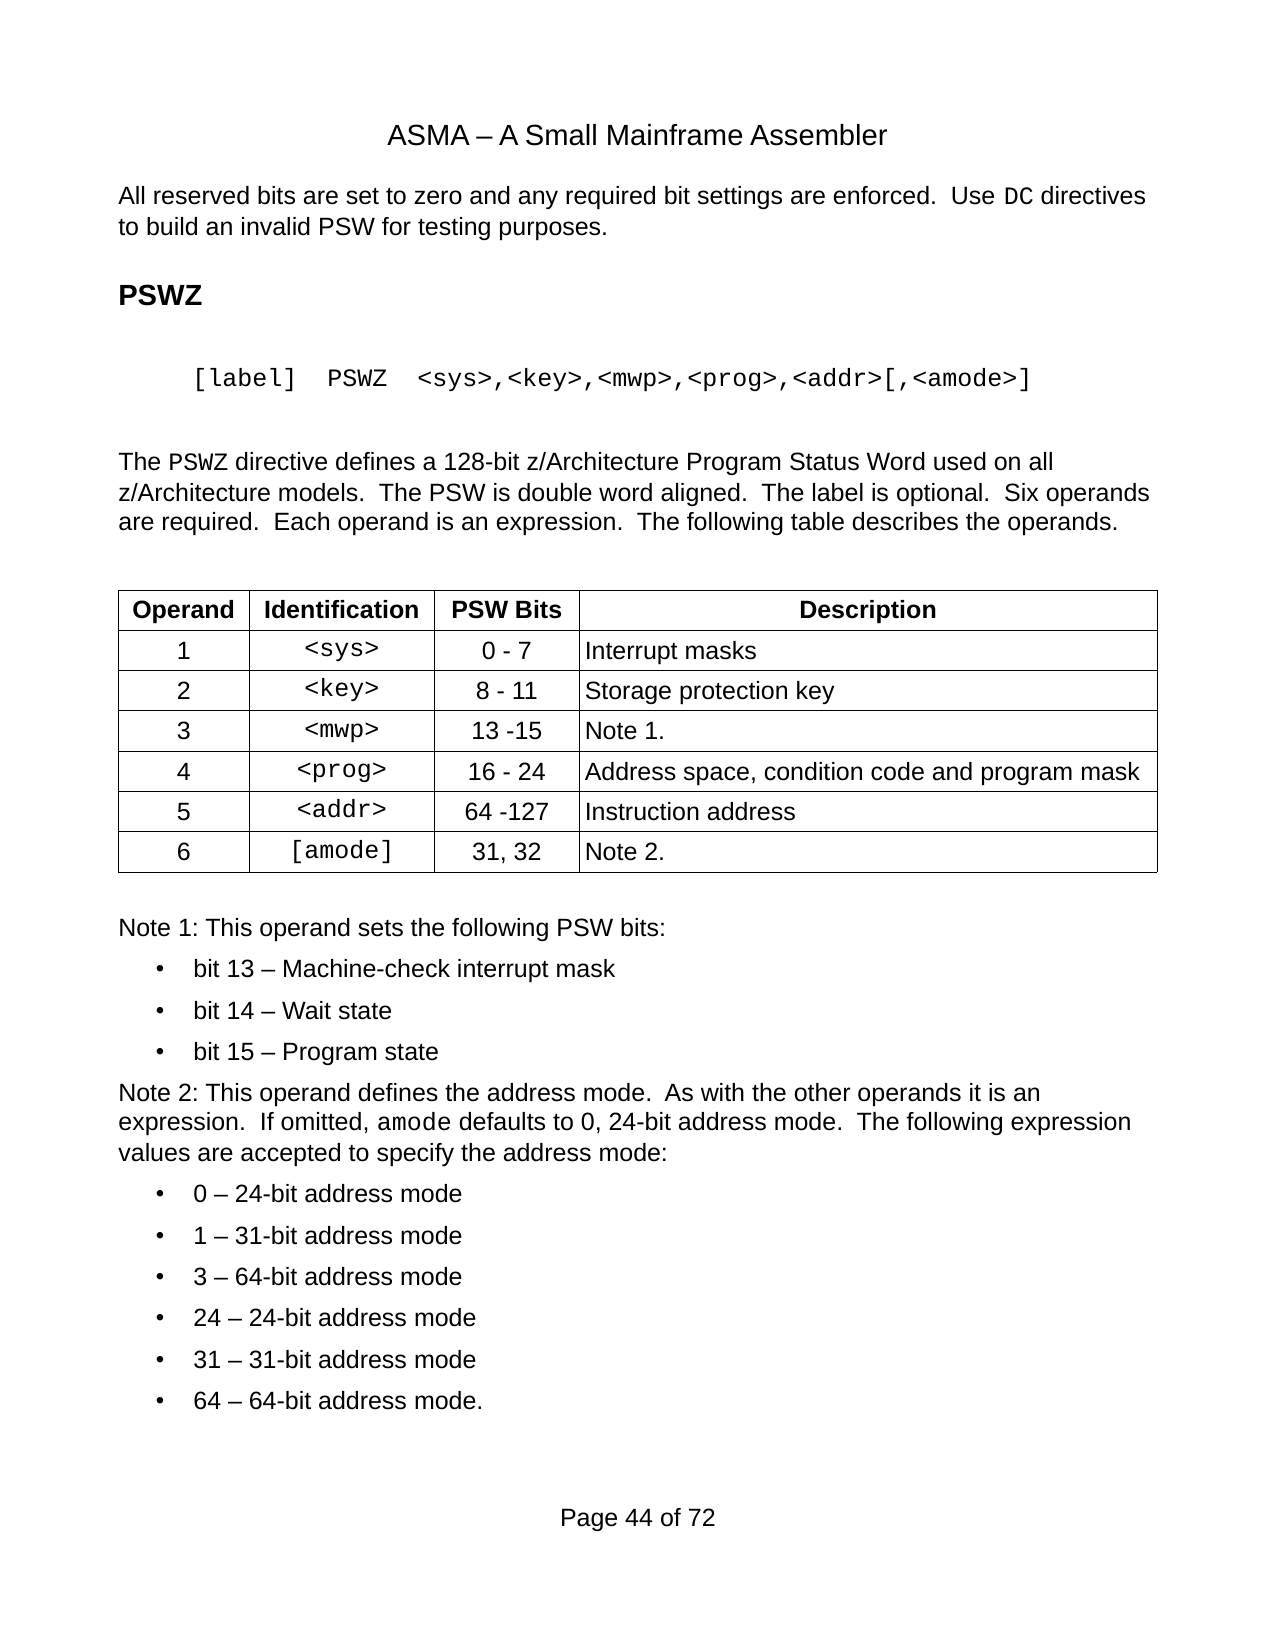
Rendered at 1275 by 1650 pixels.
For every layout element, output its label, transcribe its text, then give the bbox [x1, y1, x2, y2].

table_cell Address space, condition code and program mask [580, 752, 1157, 791]
table_cell 8 - 11 [435, 671, 579, 710]
text All reserved bits are set to zero and any required bit settings are enforced. Use DC directives to build an invalid PSW for testing purposes. [118, 181, 1157, 241]
list 3 – 64-bit address mode [156, 1262, 1157, 1291]
table_cell <mwp> [250, 711, 434, 751]
list 64 – 64-bit address mode. [156, 1386, 1157, 1415]
table_cell 13 -15 [435, 711, 579, 751]
list 1 – 31-bit address mode [156, 1221, 1157, 1249]
text Note 2: This operand defines the address mode. As with the other operands it is an expression. If omitted, amode defaults to 0, 24-bit address mode. The following expression values are accepted to specify the address mode: [118, 1078, 1157, 1167]
list bit 15 – Program state [156, 1037, 1157, 1066]
table_cell Interrupt masks [580, 631, 1157, 670]
list 0 – 24-bit address mode [156, 1179, 1157, 1208]
table_cell 5 [119, 792, 249, 831]
table_cell 3 [119, 711, 249, 751]
table_cell 0 - 7 [435, 631, 579, 670]
list 24 – 24-bit address mode [156, 1303, 1157, 1332]
table_cell 4 [119, 752, 249, 791]
table_header Description [580, 591, 1157, 630]
table_cell <key> [250, 671, 434, 710]
text [label] PSWZ <sys>,<key>,<mwp>,<prog>,<addr>[,<amode>] [192, 366, 1157, 394]
table_cell Note 2. [580, 832, 1157, 872]
table_header Identification [250, 591, 434, 630]
table_cell Note 1. [580, 711, 1157, 751]
table_cell 1 [119, 631, 249, 670]
table_cell 16 - 24 [435, 752, 579, 791]
table_cell Storage protection key [580, 671, 1157, 710]
text Note 1: This operand sets the following PSW bits: [118, 913, 1157, 942]
table_cell 31, 32 [435, 832, 579, 872]
list 31 – 31-bit address mode [156, 1345, 1157, 1373]
table_cell 64 -127 [435, 792, 579, 831]
table_cell Instruction address [580, 792, 1157, 831]
table_cell <addr> [250, 792, 434, 831]
list bit 13 – Machine-check interrupt mask [156, 954, 1157, 983]
table_cell 6 [119, 832, 249, 872]
table_cell <sys> [250, 631, 434, 670]
table_header PSW Bits [435, 591, 579, 630]
text The PSWZ directive defines a 128-bit z/Architecture Program Status Word used on all z/Architecture models. The PSW is double word aligned. The label is optional. Six operands are required. Each operand is an expression. The following table describes the operands. [118, 447, 1157, 536]
table_cell <prog> [250, 752, 434, 791]
subtitle PSWZ [118, 278, 1157, 312]
table_cell [amode] [250, 832, 434, 872]
list bit 14 – Wait state [156, 996, 1157, 1024]
table_cell 2 [119, 671, 249, 710]
table_header Operand [119, 591, 249, 630]
